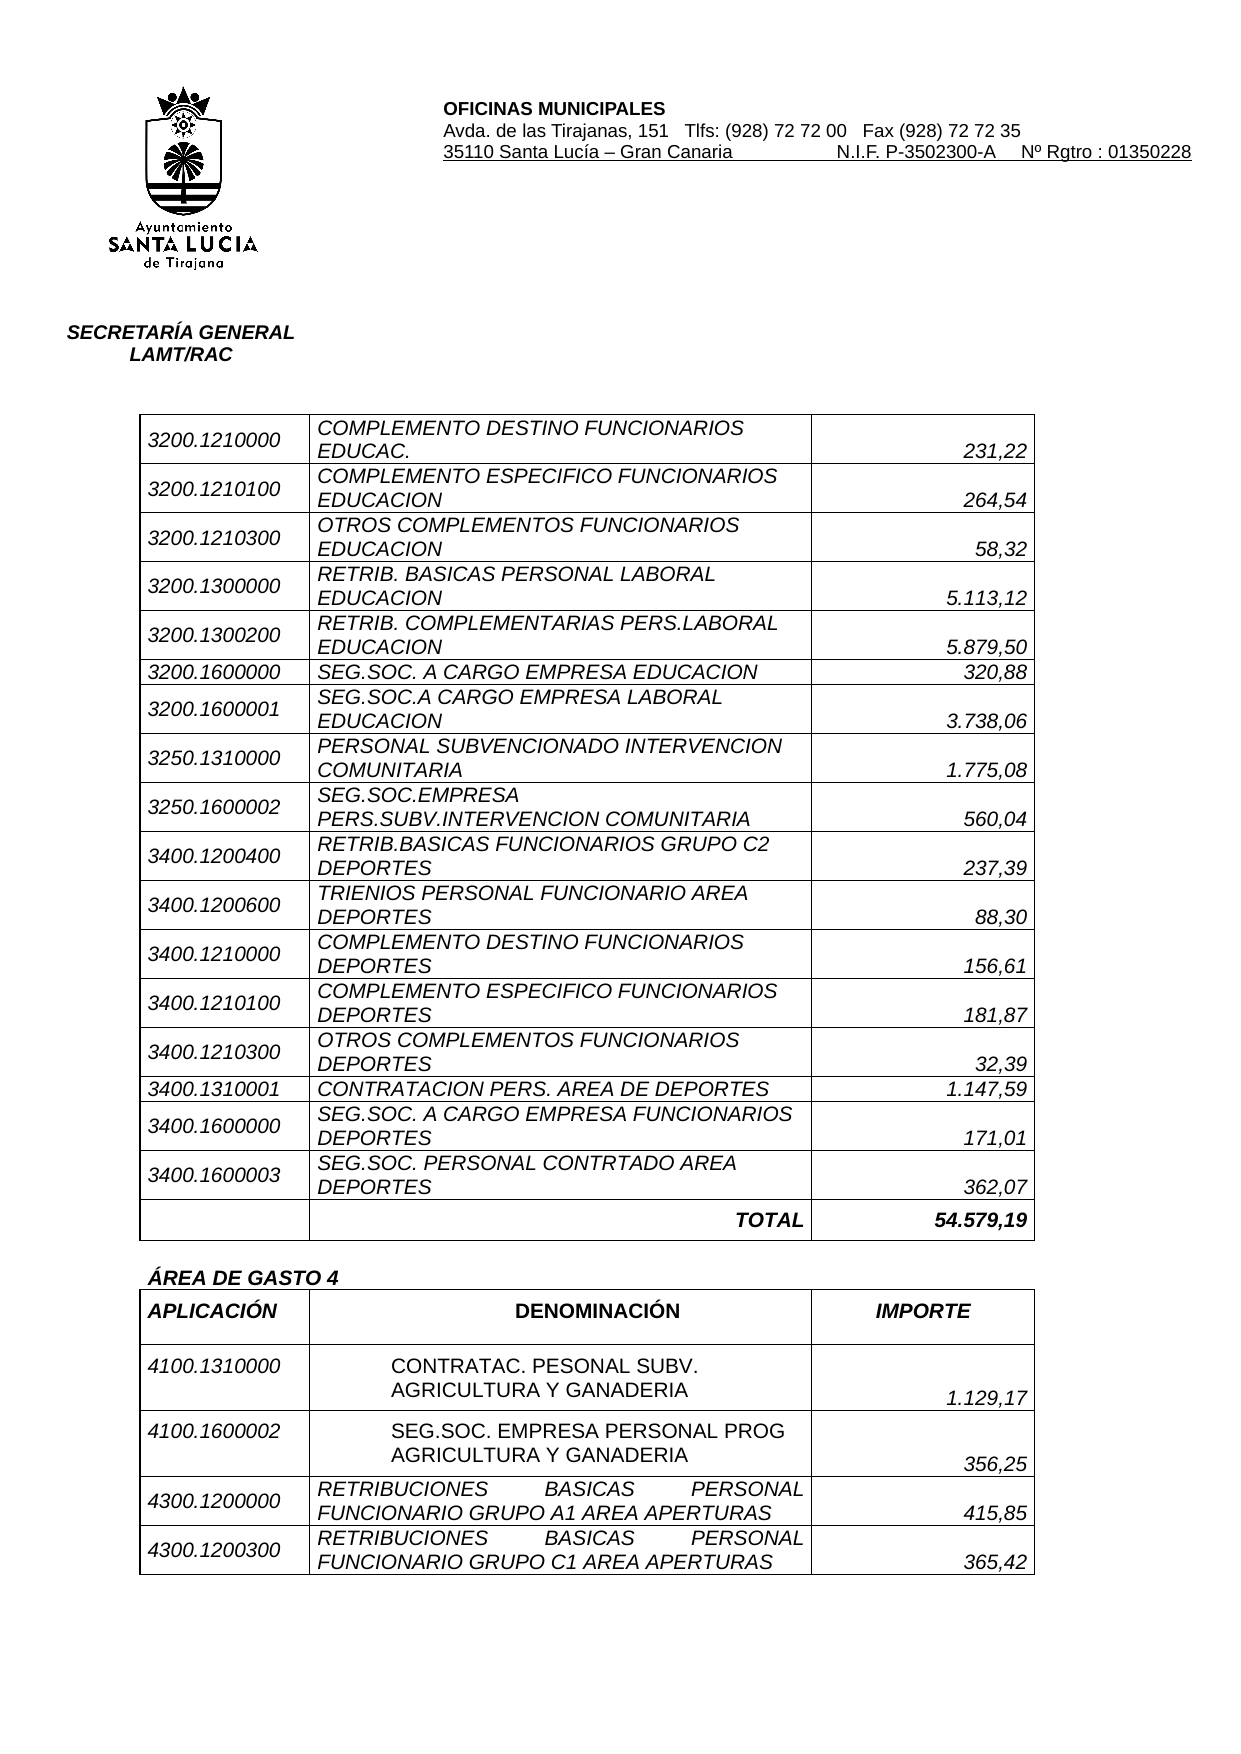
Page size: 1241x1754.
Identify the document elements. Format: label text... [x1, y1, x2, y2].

table_cell 320,88 [812, 660, 1034, 684]
table_cell SEG.SOC. A CARGO EMPRESA EDUCACION [310, 660, 811, 684]
table_cell CONTRATACION PERS. AREA DE DEPORTES [310, 1077, 811, 1101]
table_cell RETRIBUCIONES BASICAS PERSONAL FUNCIONARIO GRUPO C1 AREA APERTURAS [310, 1526, 811, 1574]
table_cell 3200.1210100 [141, 464, 309, 512]
table_cell 4100.1310000 [141, 1345, 309, 1410]
table_cell [141, 1200, 309, 1240]
table_cell 3200.1210300 [141, 513, 309, 561]
table_cell 3200.1300200 [141, 611, 309, 659]
table_cell 88,30 [812, 881, 1034, 929]
table_cell 3400.1210300 [141, 1028, 309, 1076]
picture [80, 56, 286, 296]
table_cell RETRIBUCIONES BASICAS PERSONAL FUNCIONARIO GRUPO A1 AREA APERTURAS [310, 1477, 811, 1525]
table_cell 4100.1600002 [141, 1411, 309, 1476]
table_cell SEG.SOC.EMPRESA PERS.SUBV.INTERVENCION COMUNITARIA [310, 783, 811, 831]
text ÁREA DE GASTO 4 [148, 1265, 1092, 1289]
table_cell COMPLEMENTO DESTINO FUNCIONARIOS DEPORTES [310, 930, 811, 978]
table_cell SEG.SOC. PERSONAL CONTRTADO AREA DEPORTES [310, 1151, 811, 1199]
table_cell PERSONAL SUBVENCIONADO INTERVENCION COMUNITARIA [310, 734, 811, 782]
table_cell 3400.1200600 [141, 881, 309, 929]
table_cell 356,25 [812, 1411, 1034, 1476]
table_cell 3400.1210000 [141, 930, 309, 978]
table_cell 54.579,19 [812, 1200, 1034, 1240]
table_cell TOTAL [310, 1200, 811, 1240]
table_cell 3200.1600001 [141, 685, 309, 733]
table_cell 560,04 [812, 783, 1034, 831]
table_cell RETRIB. COMPLEMENTARIAS PERS.LABORAL EDUCACION [310, 611, 811, 659]
table_cell 264,54 [812, 464, 1034, 512]
table_cell COMPLEMENTO ESPECIFICO FUNCIONARIOS EDUCACION [310, 464, 811, 512]
table_cell 4300.1200300 [141, 1526, 309, 1574]
table_cell 3400.1210100 [141, 979, 309, 1027]
table_cell TRIENIOS PERSONAL FUNCIONARIO AREA DEPORTES [310, 881, 811, 929]
table_cell 3400.1600000 [141, 1102, 309, 1150]
table_cell COMPLEMENTO DESTINO FUNCIONARIOS EDUCAC. [310, 415, 811, 463]
table_cell 156,61 [812, 930, 1034, 978]
table_cell 4300.1200000 [141, 1477, 309, 1525]
table_cell 3400.1310001 [141, 1077, 309, 1101]
table_cell 3200.1600000 [141, 660, 309, 684]
table_cell 3200.1210000 [141, 415, 309, 463]
table_cell 3250.1310000 [141, 734, 309, 782]
table_cell 3400.1600003 [141, 1151, 309, 1199]
table_cell 3250.1600002 [141, 783, 309, 831]
table_cell 58,32 [812, 513, 1034, 561]
table_cell OTROS COMPLEMENTOS FUNCIONARIOS EDUCACION [310, 513, 811, 561]
table_cell CONTRATAC. PESONAL SUBV. AGRICULTURA Y GANADERIA [310, 1345, 811, 1410]
table_cell SEG.SOC. EMPRESA PERSONAL PROG AGRICULTURA Y GANADERIA [310, 1411, 811, 1476]
table_cell 237,39 [812, 832, 1034, 880]
table_cell SEG.SOC.A CARGO EMPRESA LABORAL EDUCACION [310, 685, 811, 733]
table_cell 365,42 [812, 1526, 1034, 1574]
table_cell RETRIB.BASICAS FUNCIONARIOS GRUPO C2 DEPORTES [310, 832, 811, 880]
table_cell 171,01 [812, 1102, 1034, 1150]
table_cell RETRIB. BASICAS PERSONAL LABORAL EDUCACION [310, 562, 811, 610]
table_cell 3400.1200400 [141, 832, 309, 880]
table_header APLICACIÓN [141, 1290, 309, 1344]
table_cell 362,07 [812, 1151, 1034, 1199]
table_cell 415,85 [812, 1477, 1034, 1525]
table_cell 3200.1300000 [141, 562, 309, 610]
table_header DENOMINACIÓN [310, 1290, 811, 1344]
table_header IMPORTE [812, 1290, 1034, 1344]
table_cell 1.129,17 [812, 1345, 1034, 1410]
table_cell 1.147,59 [812, 1077, 1034, 1101]
table_cell 181,87 [812, 979, 1034, 1027]
table_cell SEG.SOC. A CARGO EMPRESA FUNCIONARIOS DEPORTES [310, 1102, 811, 1150]
table_cell COMPLEMENTO ESPECIFICO FUNCIONARIOS DEPORTES [310, 979, 811, 1027]
table_cell 3.738,06 [812, 685, 1034, 733]
table_cell 5.113,12 [812, 562, 1034, 610]
table_cell 32,39 [812, 1028, 1034, 1076]
table_cell 1.775,08 [812, 734, 1034, 782]
table_cell 5.879,50 [812, 611, 1034, 659]
table_cell 231,22 [812, 415, 1034, 463]
table_cell OTROS COMPLEMENTOS FUNCIONARIOS DEPORTES [310, 1028, 811, 1076]
